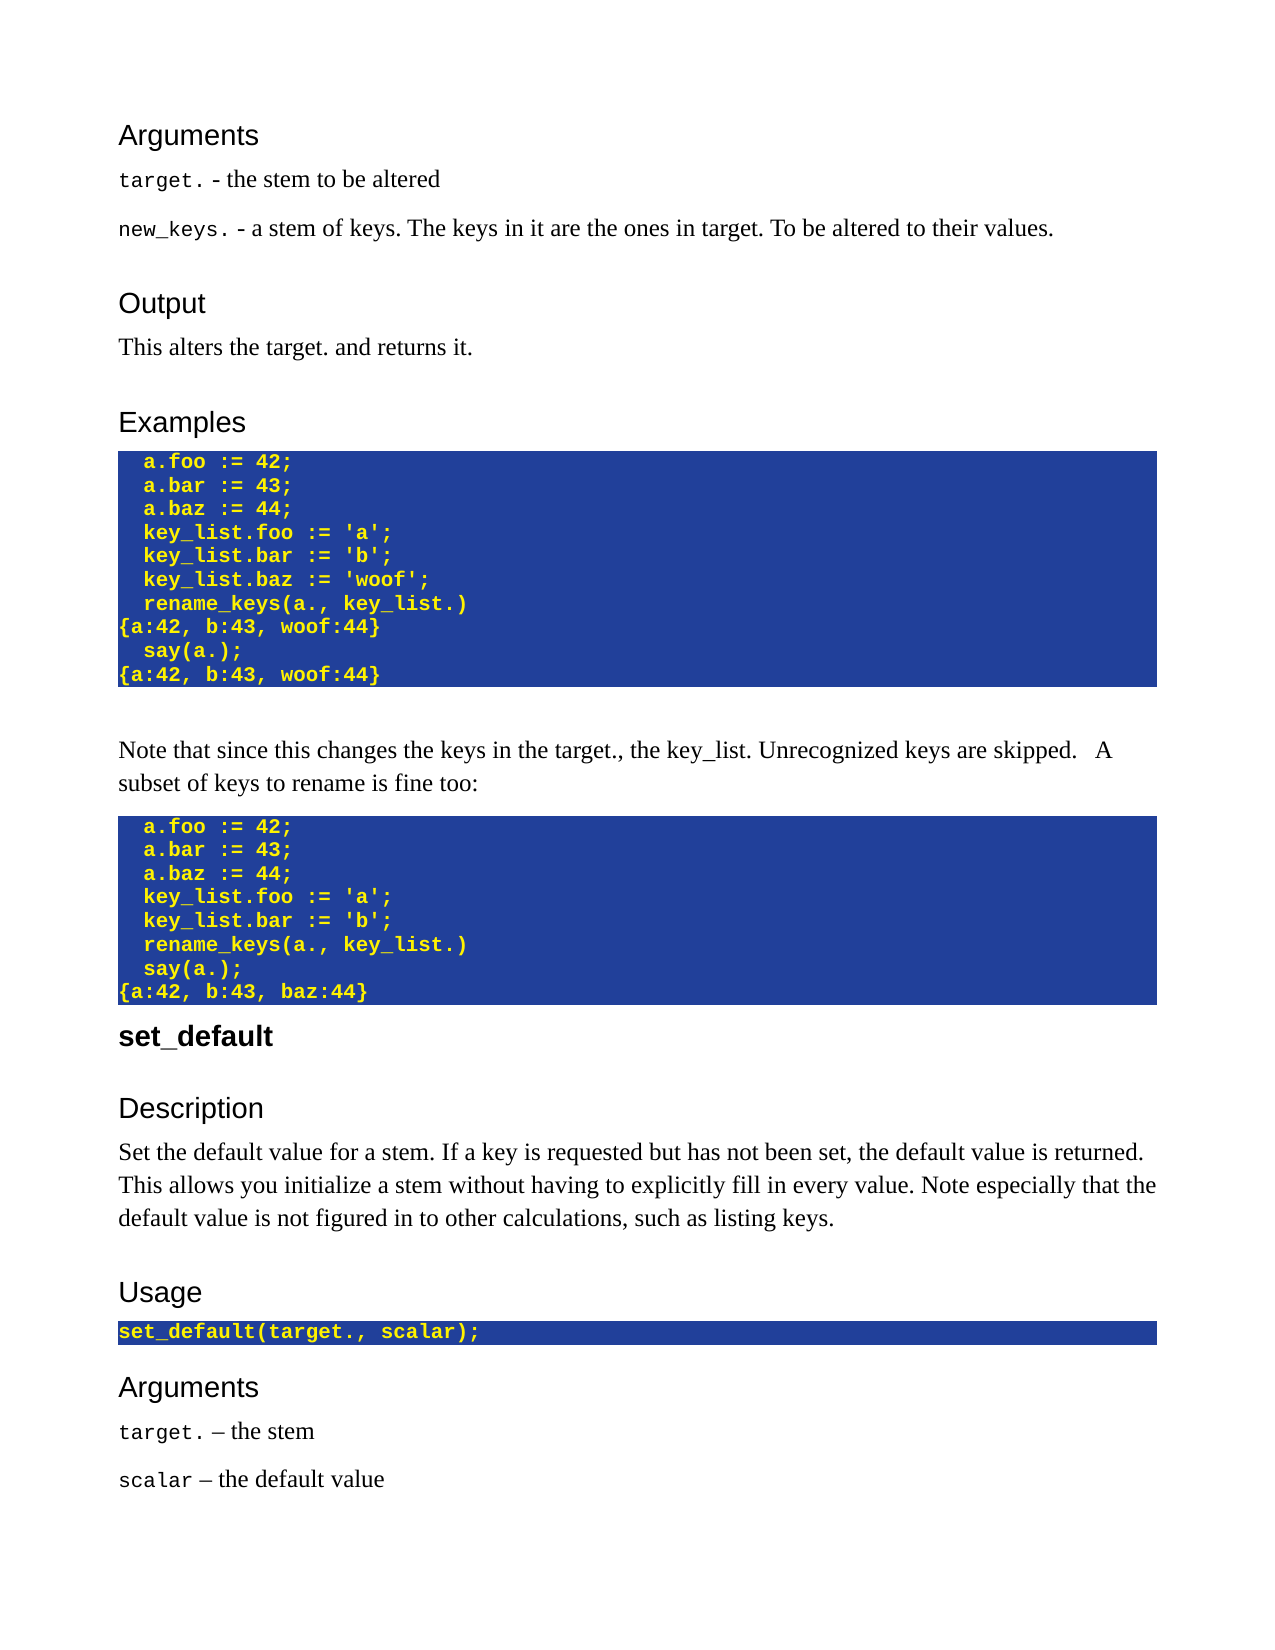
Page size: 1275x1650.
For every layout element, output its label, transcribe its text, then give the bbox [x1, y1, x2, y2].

text scalar – the default value [118, 1464, 1157, 1494]
text Set the default value for a stem. If a key is requested but has not been set, the default value is returned. This allows you initialize a stem without having to explicitly fill in every value. Note especially that the default value is not figured in to other calculations, such as listing keys. [118, 1137, 1157, 1231]
text {a:42, b:43, baz:44} [118, 981, 1157, 1005]
text key_list.foo := 'a'; [118, 887, 1157, 910]
text a.bar := 43; [118, 839, 1157, 863]
subtitle set_default [118, 1019, 1157, 1053]
subtitle Arguments [118, 1370, 1157, 1403]
subtitle Arguments [118, 118, 1157, 152]
text say(a.); [118, 640, 1157, 664]
text a.foo := 42; [118, 816, 1157, 839]
text {a:42, b:43, woof:44} [118, 616, 1157, 640]
text target. – the stem [118, 1416, 1157, 1446]
text say(a.); [118, 957, 1157, 981]
text key_list.baz := 'woof'; [118, 569, 1157, 593]
text rename_keys(a., key_list.) [118, 934, 1157, 957]
text This alters the target. and returns it. [118, 332, 1157, 361]
subtitle Examples [118, 405, 1157, 438]
subtitle Description [118, 1091, 1157, 1124]
text a.foo := 42; [118, 451, 1157, 474]
subtitle Usage [118, 1275, 1157, 1309]
text key_list.bar := 'b'; [118, 910, 1157, 934]
text key_list.foo := 'a'; [118, 522, 1157, 546]
text set_default(target., scalar); [118, 1321, 1157, 1345]
subtitle Output [118, 286, 1157, 320]
text key_list.bar := 'b'; [118, 546, 1157, 569]
text Note that since this changes the keys in the target., the key_list. Unrecognized keys are skipped. A subset of keys to rename is fine too: [118, 735, 1157, 797]
text a.baz := 44; [118, 863, 1157, 887]
text rename_keys(a., key_list.) [118, 593, 1157, 616]
text a.bar := 43; [118, 474, 1157, 498]
text target. - the stem to be altered [118, 164, 1157, 194]
text {a:42, b:43, woof:44} [118, 664, 1157, 687]
text a.baz := 44; [118, 498, 1157, 522]
text new_keys. - a stem of keys. The keys in it are the ones in target. To be altered to their values. [118, 213, 1157, 242]
